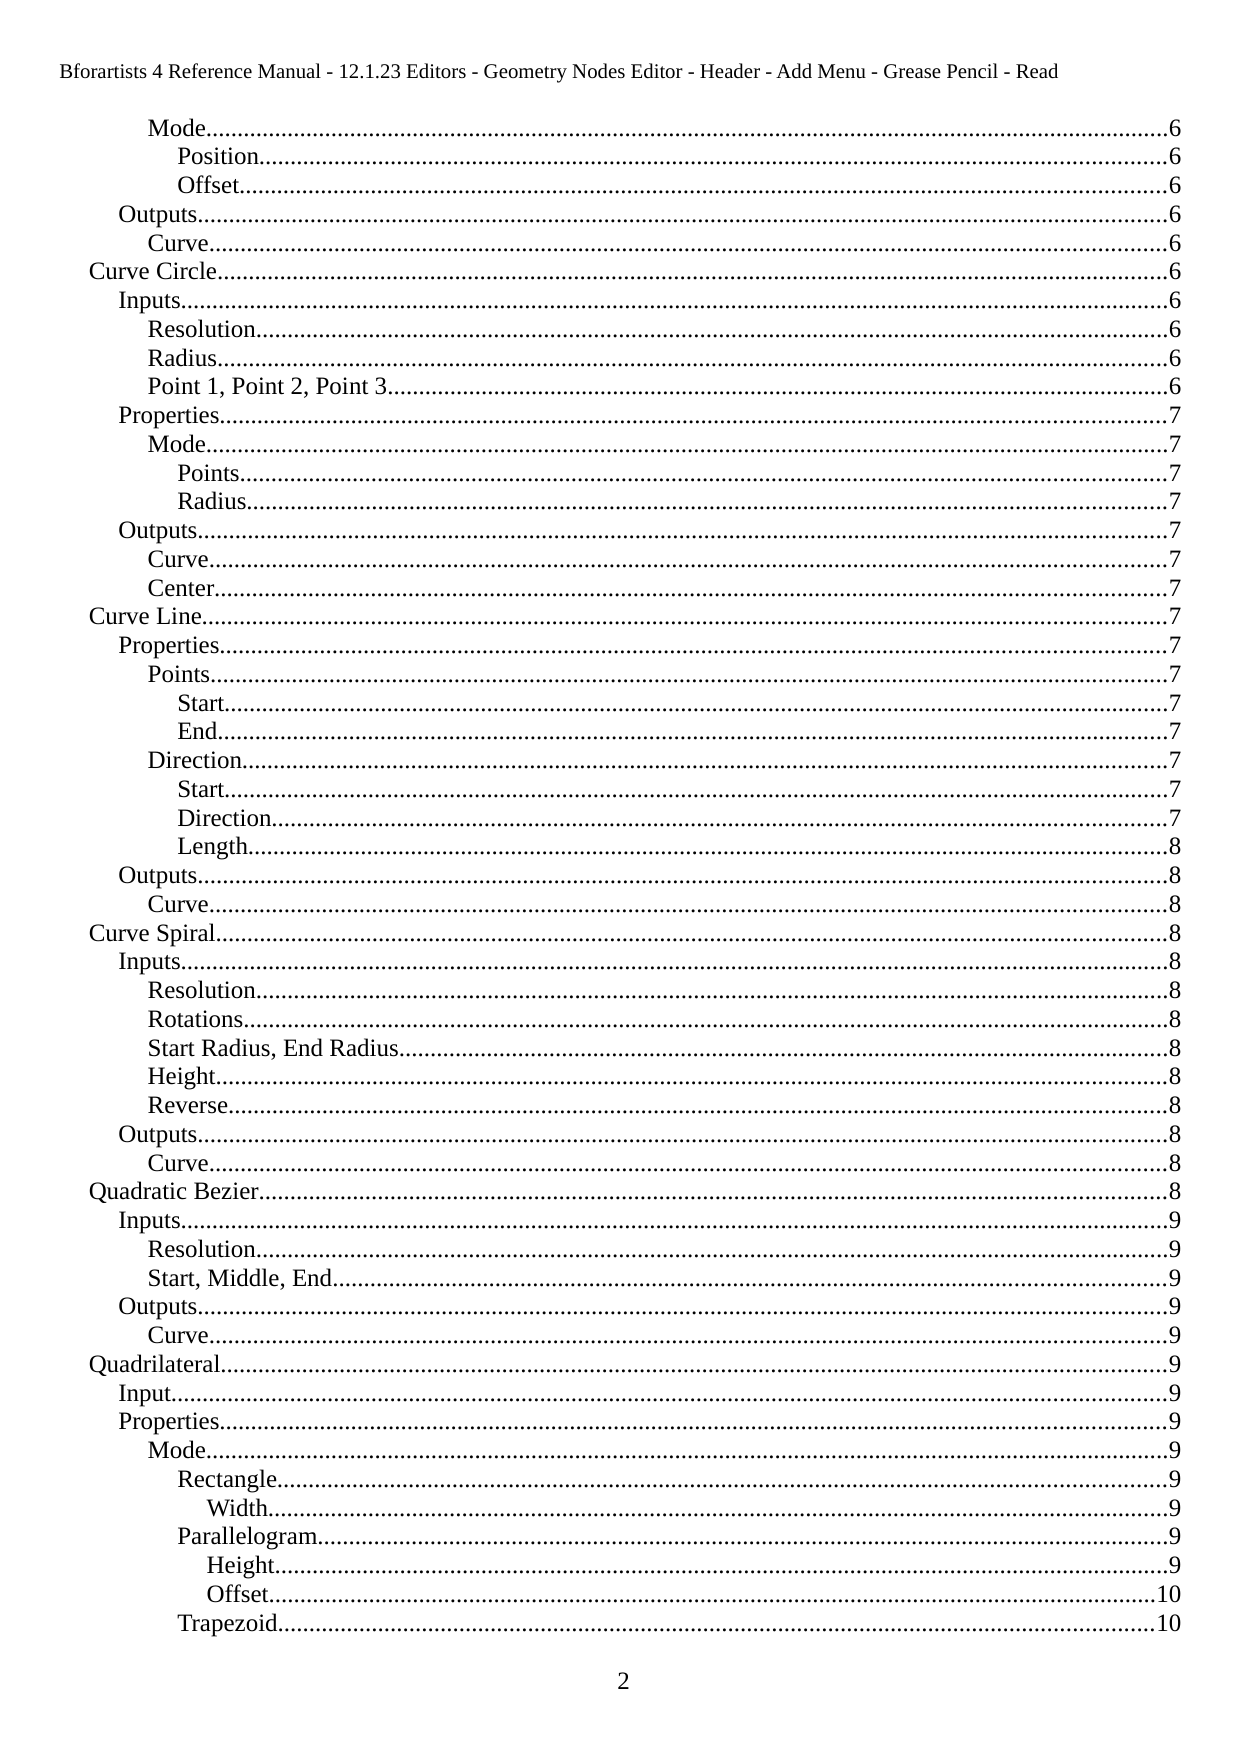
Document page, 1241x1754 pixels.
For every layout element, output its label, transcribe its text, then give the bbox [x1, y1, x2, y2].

text Points 7 [177, 458, 1181, 486]
text Reverse 8 [147, 1090, 1181, 1119]
text Height 9 [206, 1550, 1181, 1579]
text Curve Spiral 8 [88, 918, 1181, 946]
text Properties 7 [118, 630, 1181, 659]
text Inputs 6 [118, 285, 1181, 314]
text End 7 [177, 716, 1181, 745]
text Radius 6 [147, 343, 1181, 371]
text Start 7 [177, 688, 1181, 716]
text Offset 10 [206, 1579, 1181, 1608]
text Outputs 8 [118, 860, 1181, 889]
text Start, Middle, End 9 [147, 1263, 1181, 1291]
text Mode 7 [147, 429, 1181, 458]
text Direction 7 [147, 745, 1181, 774]
text Rectangle 9 [177, 1464, 1181, 1493]
text Point 1, Point 2, Point 3 6 [147, 371, 1181, 400]
text Outputs 9 [118, 1291, 1181, 1320]
text Resolution 9 [147, 1234, 1181, 1263]
text Mode 6 [147, 113, 1181, 141]
text Radius 7 [177, 486, 1181, 515]
text Outputs 7 [118, 515, 1181, 544]
text Curve 7 [147, 544, 1181, 573]
text Direction 7 [177, 803, 1181, 831]
text Outputs 6 [118, 199, 1181, 228]
text Length 8 [177, 831, 1181, 860]
text Curve Line 7 [88, 601, 1181, 630]
text Offset 6 [177, 170, 1181, 199]
text Curve Circle 6 [88, 256, 1181, 285]
text Quadratic Bezier 8 [88, 1176, 1181, 1205]
text Trapezoid 10 [177, 1608, 1181, 1636]
text Properties 9 [118, 1406, 1181, 1435]
text Parallelogram 9 [177, 1521, 1181, 1550]
text Width 9 [206, 1493, 1181, 1521]
text Center 7 [147, 573, 1181, 601]
text Points 7 [147, 659, 1181, 688]
text Start Radius, End Radius 8 [147, 1033, 1181, 1061]
text Curve 9 [147, 1320, 1181, 1349]
text Inputs 9 [118, 1205, 1181, 1234]
text Quadrilateral 9 [88, 1349, 1181, 1378]
text Start 7 [177, 774, 1181, 803]
text Input 9 [118, 1378, 1181, 1406]
text Curve 8 [147, 889, 1181, 918]
text Properties 7 [118, 400, 1181, 429]
text Curve 6 [147, 228, 1181, 256]
text Resolution 6 [147, 314, 1181, 343]
text Outputs 8 [118, 1119, 1181, 1148]
text Position 6 [177, 141, 1181, 170]
text Inputs 8 [118, 946, 1181, 975]
text Height 8 [147, 1061, 1181, 1090]
text Rotations 8 [147, 1004, 1181, 1033]
text Curve 8 [147, 1148, 1181, 1176]
text Mode 9 [147, 1435, 1181, 1464]
text Resolution 8 [147, 975, 1181, 1004]
